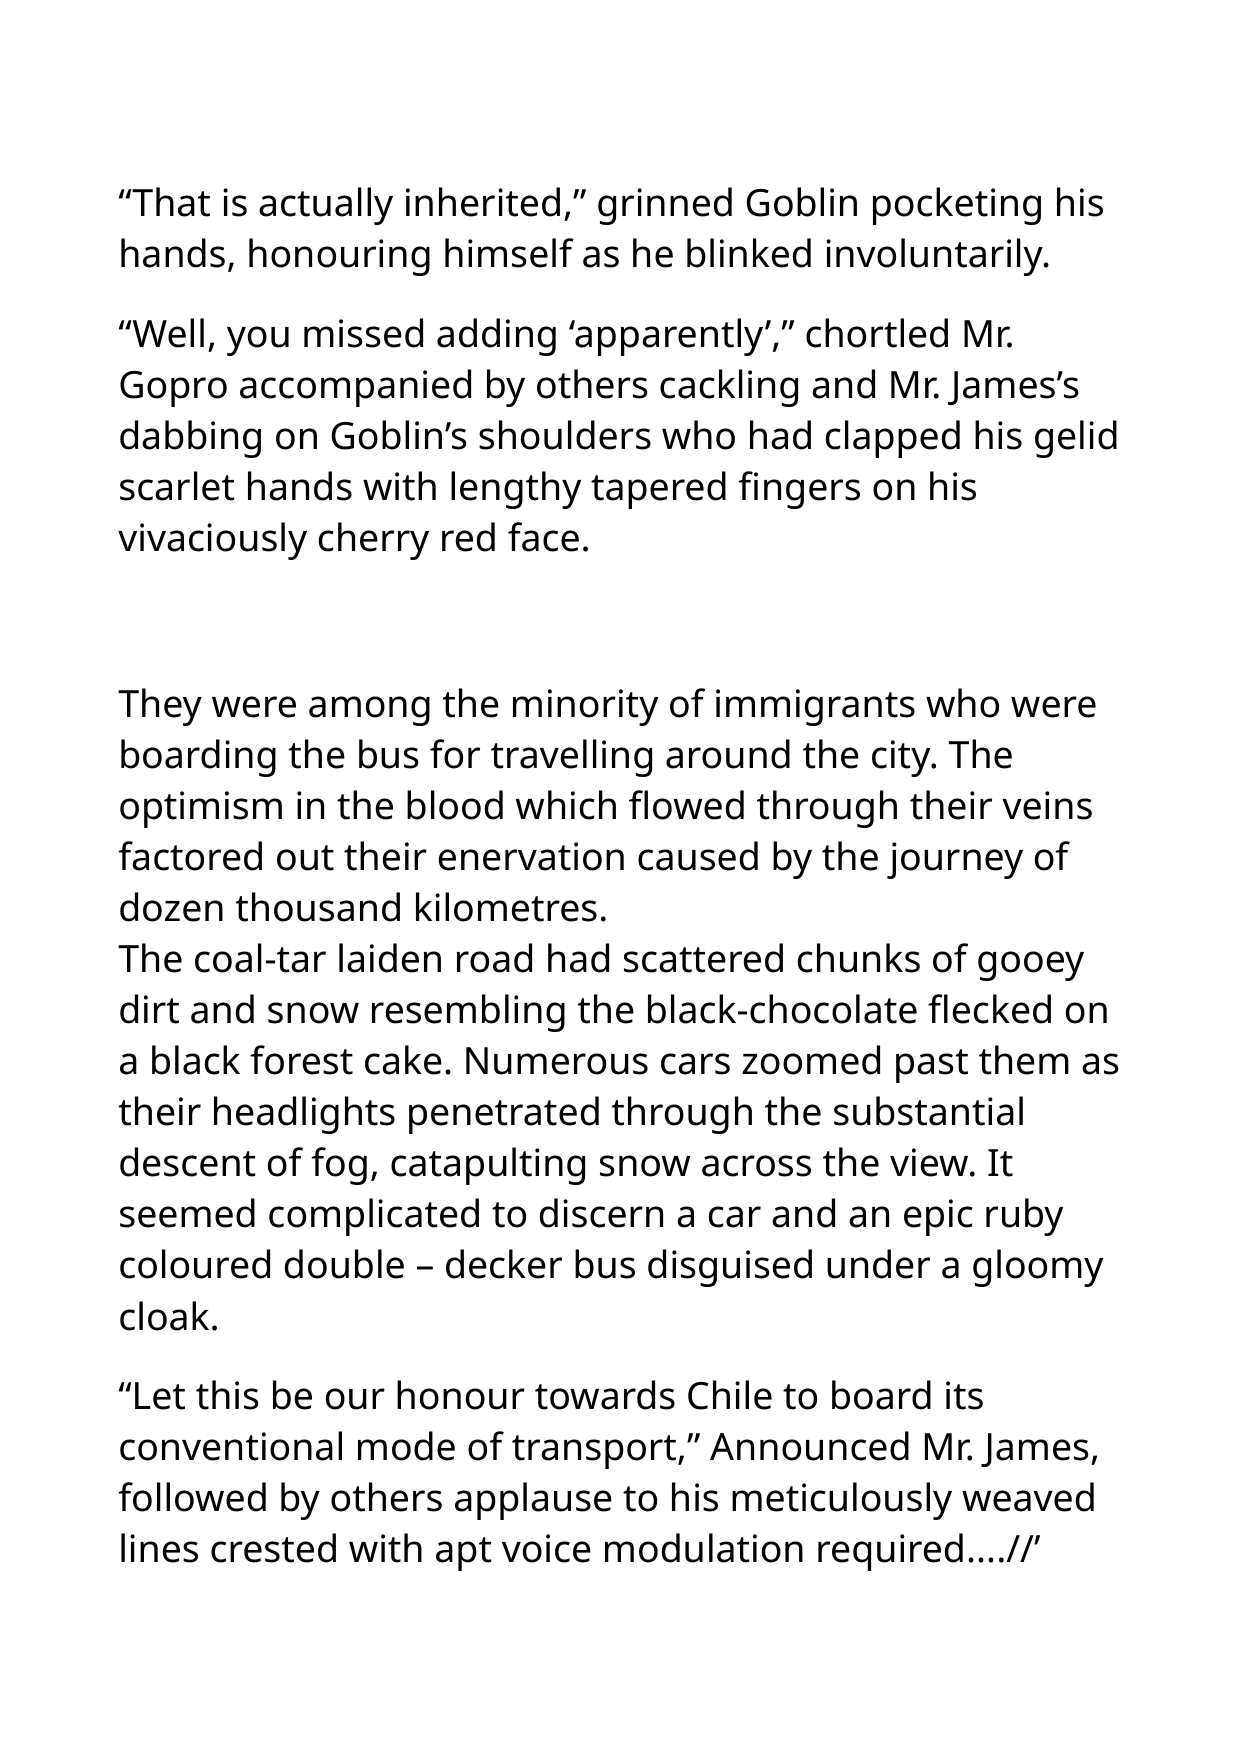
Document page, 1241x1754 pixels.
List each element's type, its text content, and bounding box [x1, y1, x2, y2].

text The coal-tar laiden road had scattered chunks of gooey dirt and snow resembling the black-chocolate flecked on a black forest cake. Numerous cars zoomed past them as their headlights penetrated through the substantial descent of fog, catapulting snow across the view. It seemed complicated to discern a car and an epic ruby coloured double – decker bus disguised under a gloomy cloak. [118, 933, 1122, 1341]
text They were among the minority of immigrants who were boarding the bus for travelling around the city. The optimism in the blood which flowed through their veins factored out their enervation caused by the journey of dozen thousand kilometres. [118, 677, 1122, 933]
text “That is actually inherited,” grinned Goblin pocketing his hands, honouring himself as he blinked involuntarily. [118, 176, 1122, 278]
text “Let this be our honour towards Chile to board its conventional mode of transport,” Announced Mr. James, followed by others applause to his meticulously weaved lines crested with apt voice modulation required....//’ [118, 1370, 1122, 1574]
text “Well, you missed adding ‘apparently’,” chortled Mr. Gopro accompanied by others cackling and Mr. James’s dabbing on Goblin’s shoulders who had clapped his gelid scarlet hands with lengthy tapered fingers on his vivaciously cherry red face. [118, 307, 1122, 562]
